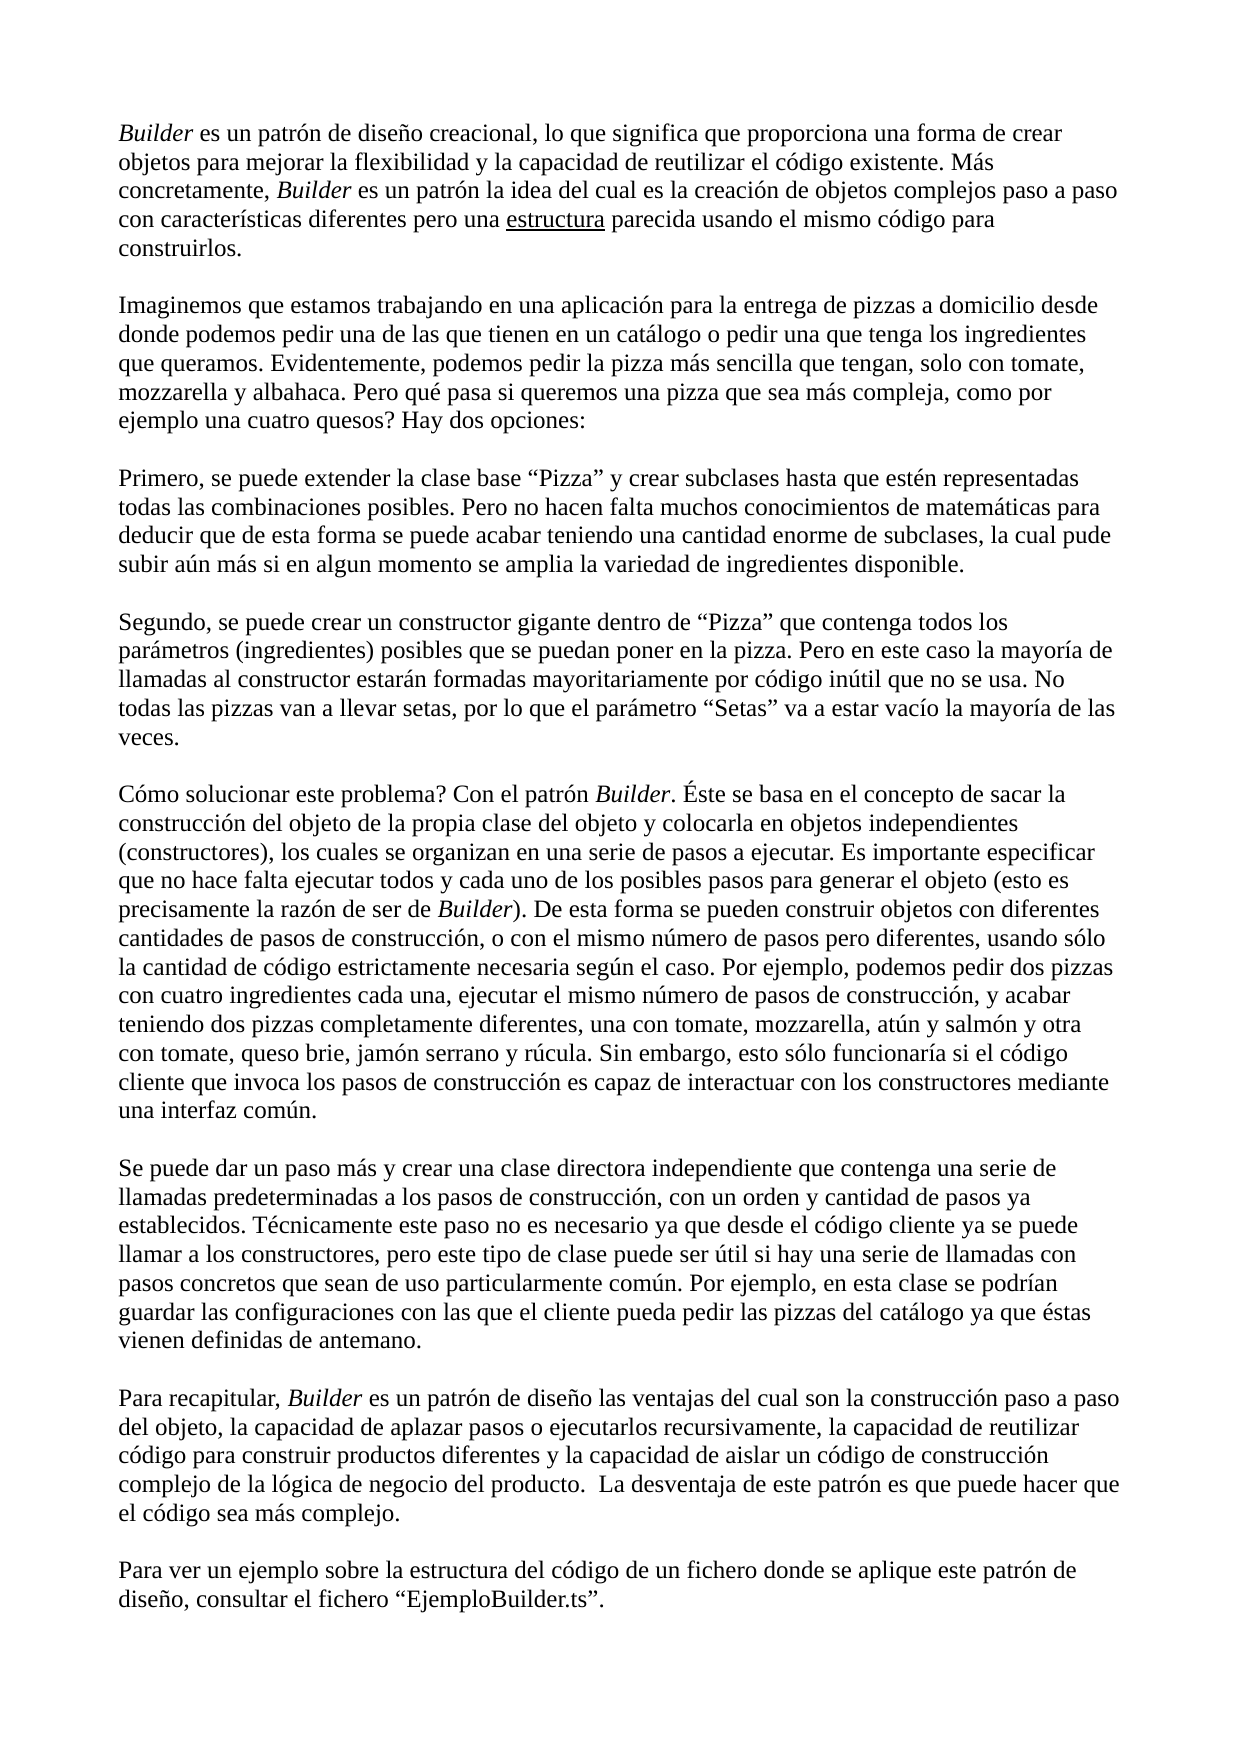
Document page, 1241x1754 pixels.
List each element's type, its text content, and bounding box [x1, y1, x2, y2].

text Para recapitular, Builder es un patrón de diseño las ventajas del cual son la construcción paso a paso del objeto, la capacidad de aplazar pasos o ejecutarlos recursivamente, la capacidad de reutilizar código para construir productos diferentes y la capacidad de aislar un código de construcción complejo de la lógica de negocio del producto. La desventaja de este patrón es que puede hacer que el código sea más complejo. [118, 1383, 1122, 1527]
text Builder es un patrón de diseño creacional, lo que significa que proporciona una forma de crear objetos para mejorar la flexibilidad y la capacidad de reutilizar el código existente. Más concretamente, Builder es un patrón la idea del cual es la creación de objetos complejos paso a paso con características diferentes pero una estructura parecida usando el mismo código para construirlos. [118, 118, 1122, 262]
text Para ver un ejemplo sobre la estructura del código de un fichero donde se aplique este patrón de diseño, consultar el fichero “EjemploBuilder.ts”. [118, 1556, 1122, 1613]
text Cómo solucionar este problema? Con el patrón Builder. Éste se basa en el concepto de sacar la construcción del objeto de la propia clase del objeto y colocarla en objetos independientes (constructores), los cuales se organizan en una serie de pasos a ejecutar. Es importante especificar que no hace falta ejecutar todos y cada uno de los posibles pasos para generar el objeto (esto es precisamente la razón de ser de Builder). De esta forma se pueden construir objetos con diferentes cantidades de pasos de construcción, o con el mismo número de pasos pero diferentes, usando sólo la cantidad de código estrictamente necesaria según el caso. Por ejemplo, podemos pedir dos pizzas con cuatro ingredientes cada una, ejecutar el mismo número de pasos de construcción, y acabar teniendo dos pizzas completamente diferentes, una con tomate, mozzarella, atún y salmón y otra con tomate, queso brie, jamón serrano y rúcula. Sin embargo, esto sólo funcionaría si el código cliente que invoca los pasos de construcción es capaz de interactuar con los constructores mediante una interfaz común. [118, 779, 1122, 1124]
text Se puede dar un paso más y crear una clase directora independiente que contenga una serie de llamadas predeterminadas a los pasos de construcción, con un orden y cantidad de pasos ya establecidos. Técnicamente este paso no es necesario ya que desde el código cliente ya se puede llamar a los constructores, pero este tipo de clase puede ser útil si hay una serie de llamadas con pasos concretos que sean de uso particularmente común. Por ejemplo, en esta clase se podrían guardar las configuraciones con las que el cliente pueda pedir las pizzas del catálogo ya que éstas vienen definidas de antemano. [118, 1153, 1122, 1354]
text Segundo, se puede crear un constructor gigante dentro de “Pizza” que contenga todos los parámetros (ingredientes) posibles que se puedan poner en la pizza. Pero en este caso la mayoría de llamadas al constructor estarán formadas mayoritariamente por código inútil que no se usa. No todas las pizzas van a llevar setas, por lo que el parámetro “Setas” va a estar vacío la mayoría de las veces. [118, 607, 1122, 751]
text Imaginemos que estamos trabajando en una aplicación para la entrega de pizzas a domicilio desde donde podemos pedir una de las que tienen en un catálogo o pedir una que tenga los ingredientes que queramos. Evidentemente, podemos pedir la pizza más sencilla que tengan, solo con tomate, mozzarella y albahaca. Pero qué pasa si queremos una pizza que sea más compleja, como por ejemplo una cuatro quesos? Hay dos opciones: [118, 291, 1122, 434]
text Primero, se puede extender la clase base “Pizza” y crear subclases hasta que estén representadas todas las combinaciones posibles. Pero no hacen falta muchos conocimientos de matemáticas para deducir que de esta forma se puede acabar teniendo una cantidad enorme de subclases, la cual pude subir aún más si en algun momento se amplia la variedad de ingredientes disponible. [118, 463, 1122, 578]
